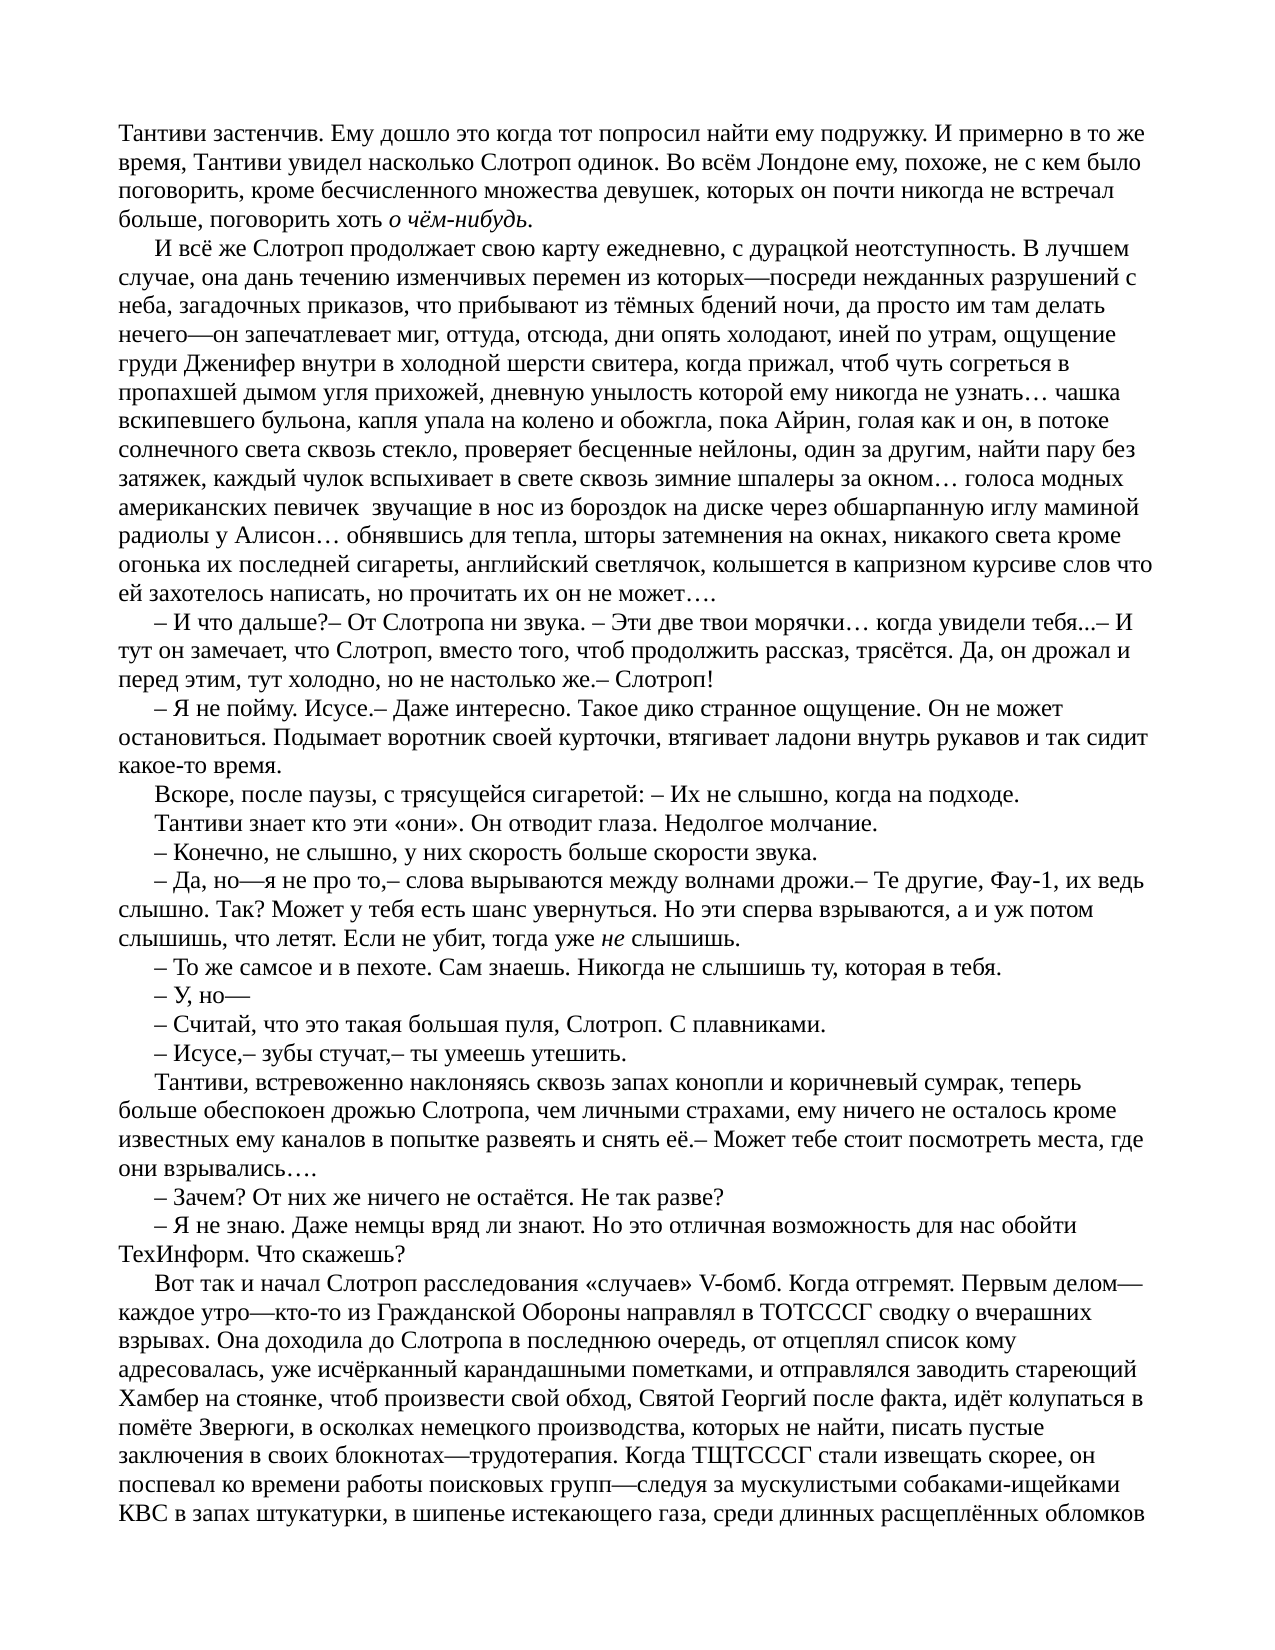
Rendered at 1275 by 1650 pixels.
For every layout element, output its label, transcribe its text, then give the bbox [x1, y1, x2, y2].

text – Зачем? От них же ничего не остаётся. Не так разве? [118, 1182, 1157, 1211]
text – Я не знаю. Даже немцы вряд ли знают. Но это отличная возможность для нас обойти ТехИнформ. Что скажешь? [118, 1211, 1157, 1268]
text – У, но— [118, 981, 1157, 1009]
text – То же самсое и в пехоте. Сам знаешь. Никогда не слышишь ту, которая в тебя. [118, 952, 1157, 981]
text Тантиви знает кто эти «они». Он отводит глаза. Недолгое молчание. [118, 808, 1157, 837]
text – Конечно, не слышно, у них скорость больше скорости звука. [118, 837, 1157, 866]
text Вот так и начал Слотроп расследования «случаев» V-бомб. Когда отгремят. Первым делом—каждое утро—кто-то из Гражданской Обороны направлял в ТОТСССГ сводку о вчерашних взрывах. Она доходила до Слотропа в последнюю очередь, от отцеплял список кому адресовалась, уже исчёрканный карандашными пометками, и отправлялся заводить стареющий Хамбер на стоянке, чтоб произвести свой обход, Святой Георгий после факта, идёт колупаться в помёте Зверюги, в осколках немецкого производства, которых не найти, писать пустые заключения в своих блокнотах—трудотерапия. Когда ТЩТСССГ стали извещать скорее, он поспевал ко времени работы поисковых групп—следуя за мускулистыми собаками-ищейками КВС в запах штукатурки, в шипенье истекающего газа, среди длинных расщеплённых обломков [118, 1268, 1157, 1527]
text Тантиви застенчив. Ему дошло это когда тот попросил найти ему подружку. И примерно в то же время, Тантиви увидел насколько Слотроп одинок. Во всём Лондоне ему, похоже, не с кем было поговорить, кроме бесчисленного множества девушек, которых он почти никогда не встречал больше, поговорить хоть о чём-нибудь. [118, 118, 1157, 233]
text – Я не пойму. Исусе.– Даже интересно. Такое дико странное ощущение. Он не может остановиться. Подымает воротник своей курточки, втягивает ладони внутрь рукавов и так сидит какое-то время. [118, 693, 1157, 779]
text – Считай, что это такая большая пуля, Слотроп. С плавниками. [118, 1009, 1157, 1038]
text – И что дальше?– От Слотропа ни звука. – Эти две твои морячки… когда увидели тебя...– И тут он замечает, что Слотроп, вместо того, чтоб продолжить рассказ, трясётся. Да, он дрожал и перед этим, тут холодно, но не настолько же.– Слотроп! [118, 607, 1157, 693]
text Тантиви, встревоженно наклоняясь сквозь запах конопли и коричневый сумрак, теперь больше обеспокоен дрожью Слотропа, чем личными страхами, ему ничего не осталось кроме известных ему каналов в попытке развеять и снять её.– Может тебе стоит посмотреть места, где они взрывались…. [118, 1067, 1157, 1182]
text – Исусе,– зубы стучат,– ты умеешь утешить. [118, 1038, 1157, 1067]
text Вскоре, после паузы, с трясущейся сигаретой: – Их не слышно, когда на подходе. [118, 779, 1157, 808]
text – Да, но—я не про то,– слова вырываются между волнами дрожи.– Те другие, Фау-1, их ведь слышно. Так? Может у тебя есть шанс увернуться. Но эти сперва взрываются, а и уж потом слышишь, что летят. Если не убит, тогда уже не слышишь. [118, 866, 1157, 952]
text И всё же Слотроп продолжает свою карту ежедневно, с дурацкой неотступность. В лучшем случае, она дань течению изменчивых перемен из которых—посреди нежданных разрушений с неба, загадочных приказов, что прибывают из тёмных бдений ночи, да просто им там делать нечего—он запечатлевает миг, оттуда, отсюда, дни опять холодают, иней по утрам, ощущение груди Дженифер внутри в холодной шерсти свитера, когда прижал, чтоб чуть согреться в пропахшей дымом угля прихожей, дневную унылость которой ему никогда не узнать… чашка вскипевшего бульона, капля упала на колено и обожгла, пока Айрин, голая как и он, в потоке солнечного света сквозь стекло, проверяет бесценные нейлоны, один за другим, найти пару без затяжек, каждый чулок вспыхивает в свете сквозь зимние шпалеры за окном… голоса модных американских певичек звучащие в нос из бороздок на диске через обшарпанную иглу маминой радиолы у Алисон… обнявшись для тепла, шторы затемнения на окнах, никакого света кроме огонька их последней сигареты, английский светлячок, колышется в капризном курсиве слов что ей захотелось написать, но прочитать их он не может…. [118, 233, 1157, 607]
